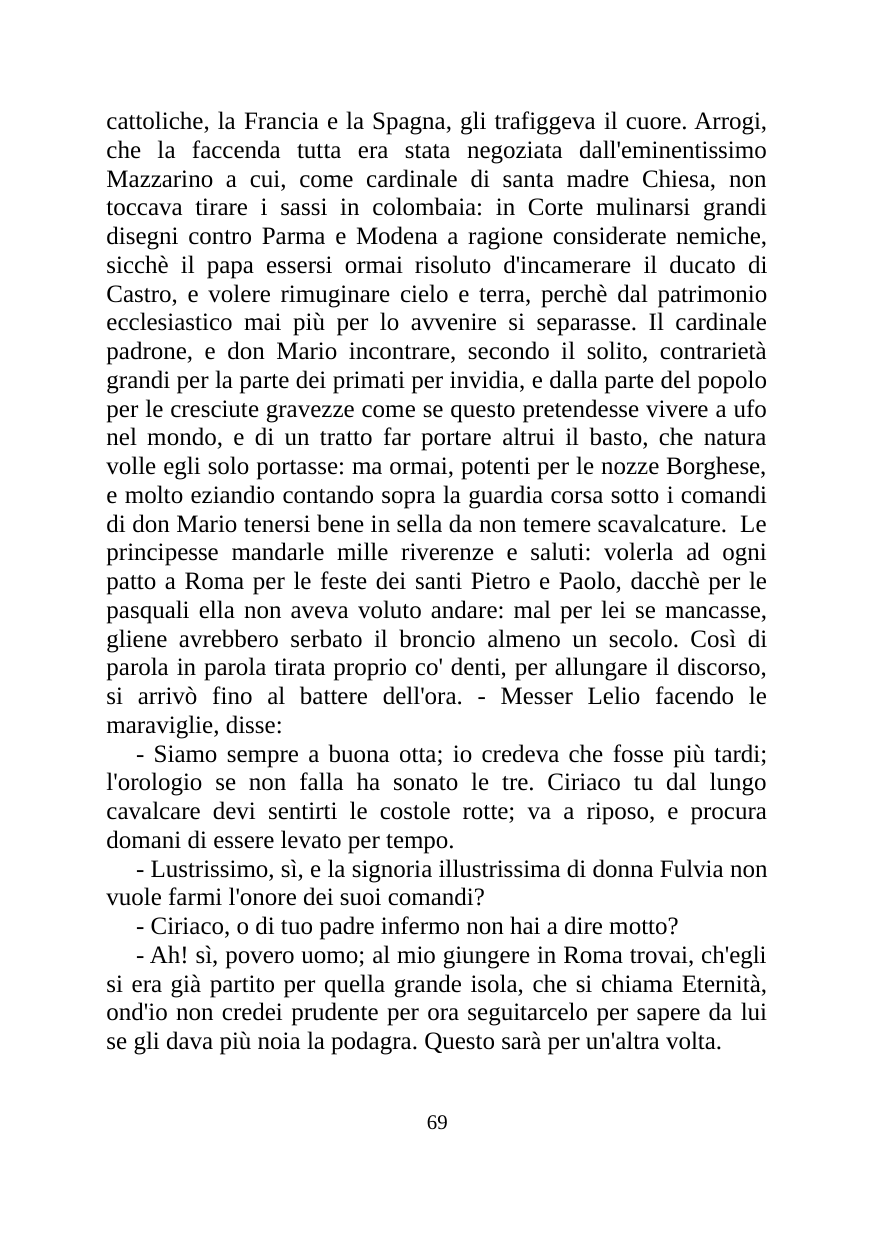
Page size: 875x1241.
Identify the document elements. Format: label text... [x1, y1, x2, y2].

text - Siamo sempre a buona otta; io credeva che fosse più tardi; l'orologio se non falla ha sonato le tre. Ciriaco tu dal lungo cavalcare devi sentirti le costole rotte; va a riposo, e procura domani di essere levato per tempo. [106, 739, 768, 854]
text cattoliche, la Francia e la Spagna, gli trafiggeva il cuore. Arrogi, che la faccenda tutta era stata negoziata dall'eminentissimo Mazzarino a cui, come cardinale di santa madre Chiesa, non toccava tirare i sassi in colombaia: in Corte mulinarsi grandi disegni contro Parma e Modena a ragione considerate nemiche, sicchè il papa essersi ormai risoluto d'incamerare il ducato di Castro, e volere rimuginare cielo e terra, perchè dal patrimonio ecclesiastico mai più per lo avvenire si separasse. Il cardinale padrone, e don Mario incontrare, secondo il solito, contrarietà grandi per la parte dei primati per invidia, e dalla parte del popolo per le cresciute gravezze come se questo pretendesse vivere a ufo nel mondo, e di un tratto far portare altrui il basto, che natura volle egli solo portasse: ma ormai, potenti per le nozze Borghese, e molto eziandio contando sopra la guardia corsa sotto i comandi di don Mario tenersi bene in sella da non temere scavalcature. Le principesse mandarle mille riverenze e saluti: volerla ad ogni patto a Roma per le feste dei santi Pietro e Paolo, dacchè per le pasquali ella non aveva voluto andare: mal per lei se mancasse, gliene avrebbero serbato il broncio almeno un secolo. Così di parola in parola tirata proprio co' denti, per allungare il discorso, si arrivò fino al battere dell'ora. - Messer Lelio facendo le maraviglie, disse: [106, 106, 768, 739]
text - Ciriaco, o di tuo padre infermo non hai a dire motto? [106, 911, 768, 940]
text - Ah! sì, povero uomo; al mio giungere in Roma trovai, ch'egli si era già partito per quella grande isola, che si chiama Eternità, ond'io non credei prudente per ora seguitarcelo per sapere da lui se gli dava più noia la podagra. Questo sarà per un'altra volta. [106, 940, 768, 1055]
text - Lustrissimo, sì, e la signoria illustrissima di donna Fulvia non vuole farmi l'onore dei suoi comandi? [106, 854, 768, 911]
